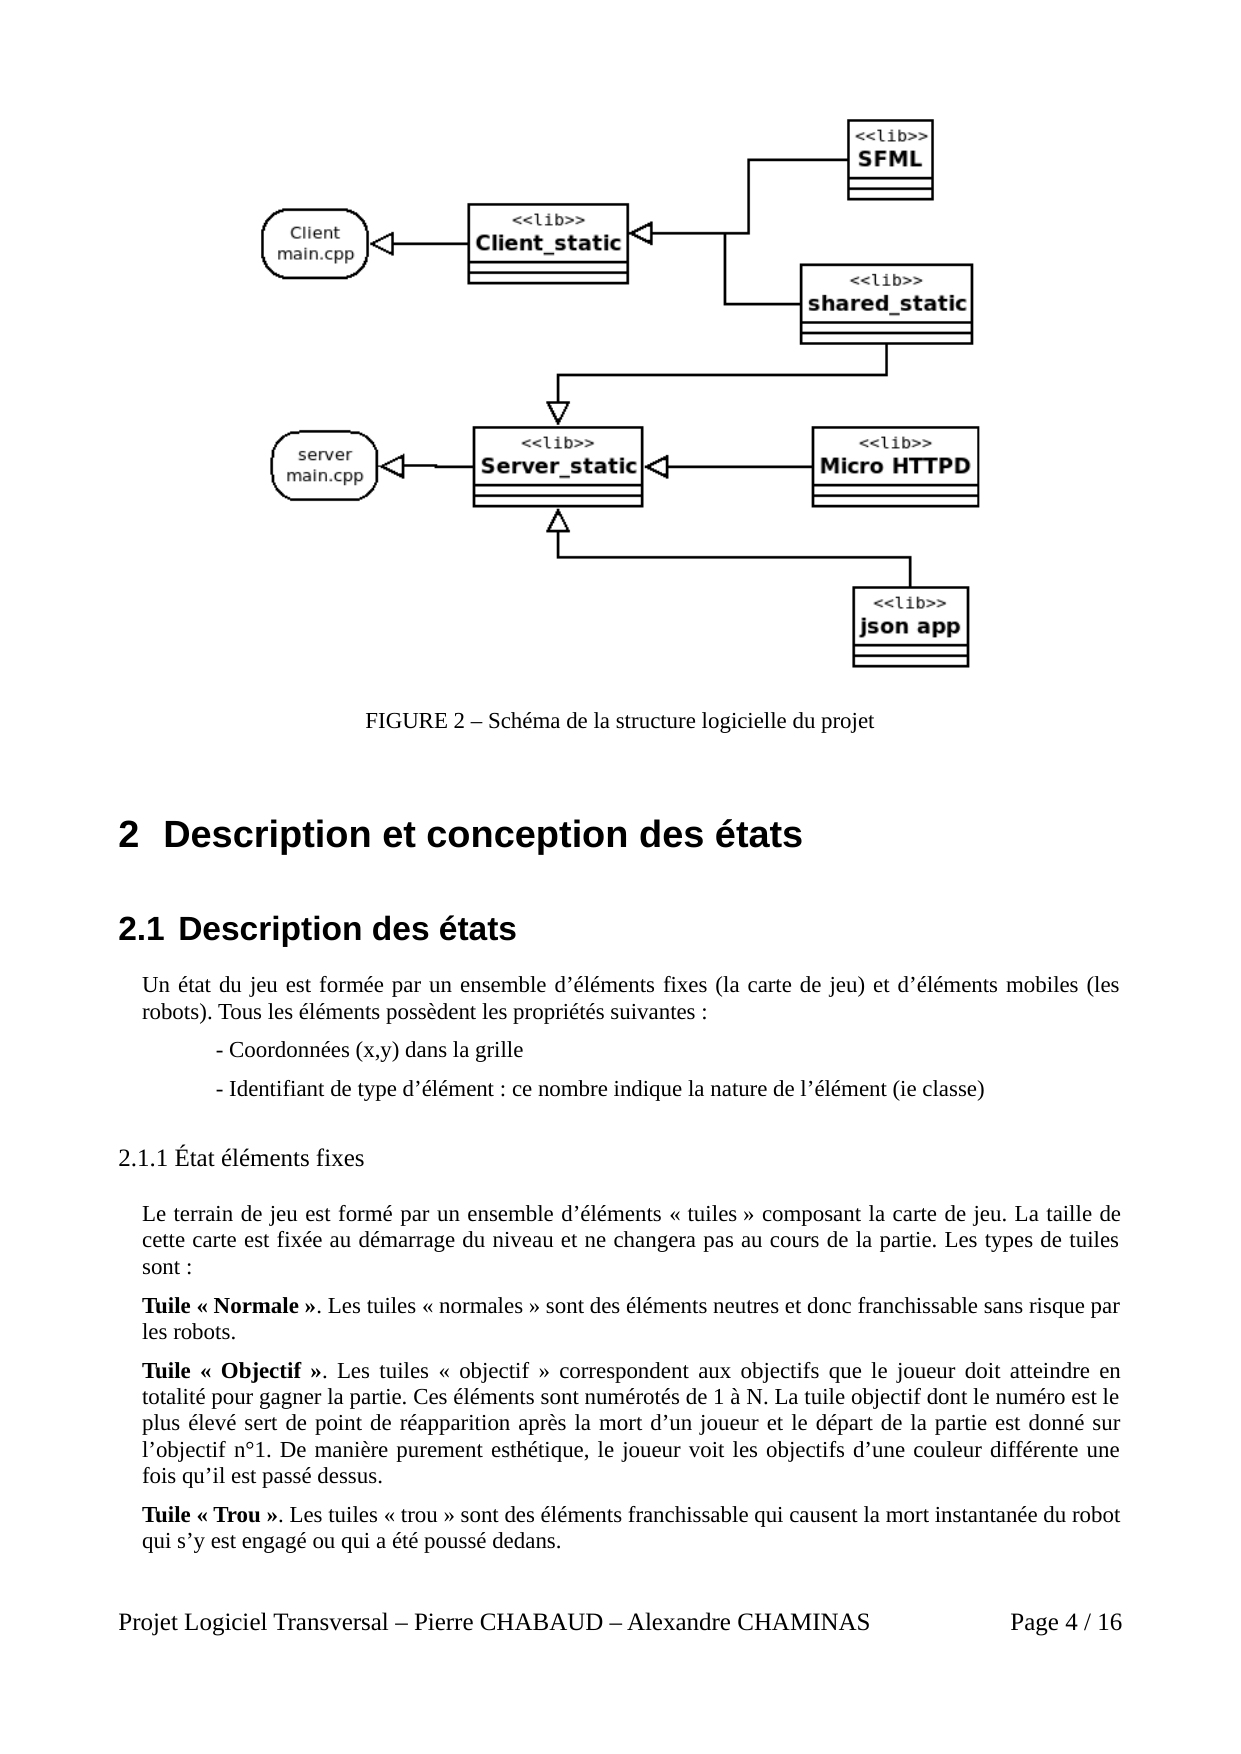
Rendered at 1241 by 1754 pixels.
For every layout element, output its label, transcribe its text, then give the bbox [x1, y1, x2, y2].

text 2.1.1 État éléments fixes [118, 1143, 1122, 1171]
text Le terrain de jeu est formé par un ensemble d’éléments « tuiles » composant la carte de jeu. La taille de cette carte est fixée au démarrage du niveau et ne changera pas au cours de la partie. Les types de tuiles sont : [142, 1200, 1122, 1279]
subtitle Description des états [118, 909, 1122, 948]
text - Coordonnées (x,y) dans la grille [142, 1036, 1122, 1063]
text FIGURE 2 – Schéma de la structure logicielle du projet [118, 707, 1122, 734]
text Tuile « Normale ». Les tuiles « normales » sont des éléments neutres et donc franchissable sans risque par les robots. [142, 1292, 1122, 1344]
picture [261, 118, 980, 669]
text Tuile « Trou ». Les tuiles « trou » sont des éléments franchissable qui causent la mort instantanée du robot qui s’y est engagé ou qui a été poussé dedans. [142, 1501, 1122, 1554]
subtitle Description et conception des états [118, 812, 1122, 855]
text Un état du jeu est formée par un ensemble d’éléments fixes (la carte de jeu) et d’éléments mobiles (les robots). Tous les éléments possèdent les propriétés suivantes : [142, 971, 1122, 1024]
text - Identifiant de type d’élément : ce nombre indique la nature de l’élément (ie classe) [142, 1075, 1122, 1102]
text Tuile « Objectif ». Les tuiles « objectif » correspondent aux objectifs que le joueur doit atteindre en totalité pour gagner la partie. Ces éléments sont numérotés de 1 à N. La tuile objectif dont le numéro est le plus élevé sert de point de réapparition après la mort d’un joueur et le départ de la partie est donné sur l’objectif n°1. De manière purement esthétique, le joueur voit les objectifs d’une couleur différente une fois qu’il est passé dessus. [142, 1357, 1122, 1488]
